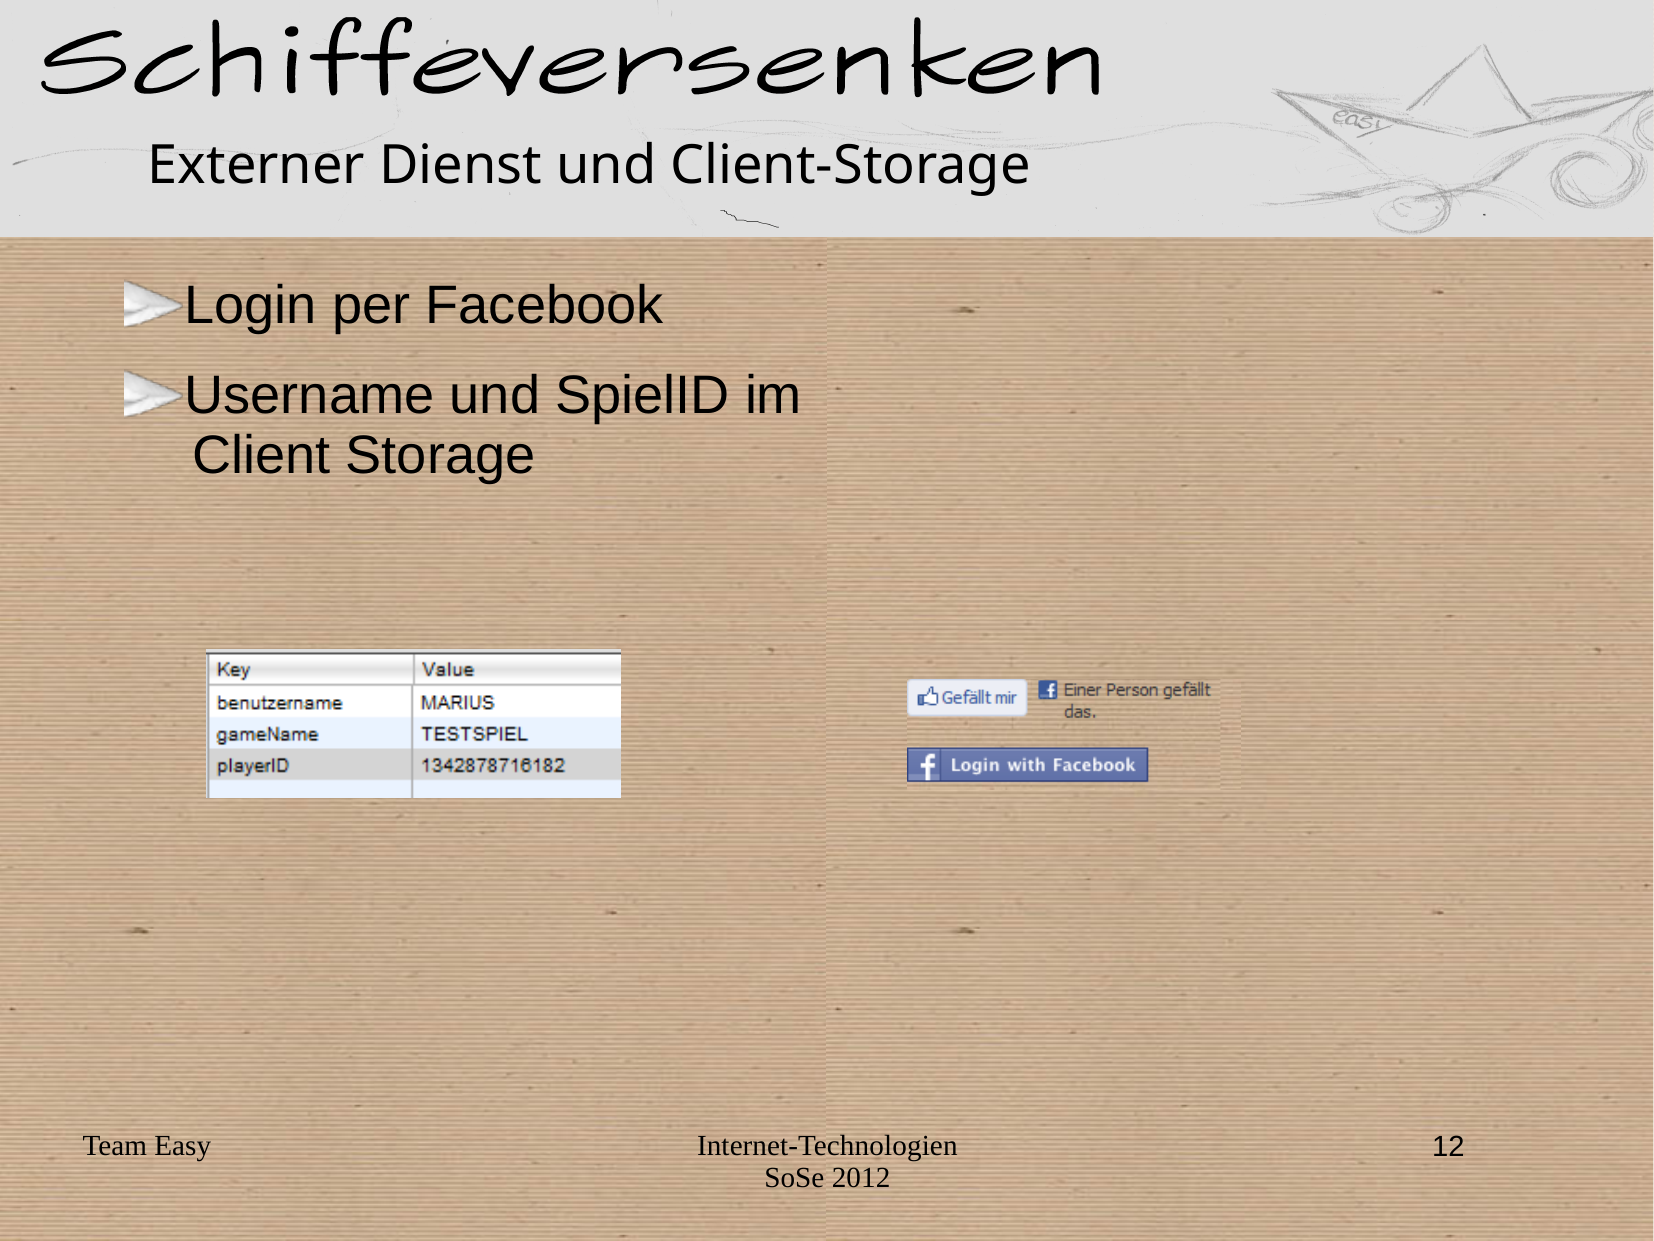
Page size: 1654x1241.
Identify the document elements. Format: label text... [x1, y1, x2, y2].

title Externer Dienst und Client-Storage [147, 56, 1093, 270]
picture [0, 0, 1654, 1241]
list Login per Facebook Username und SpielID im Client Storage [106, 274, 1595, 1093]
